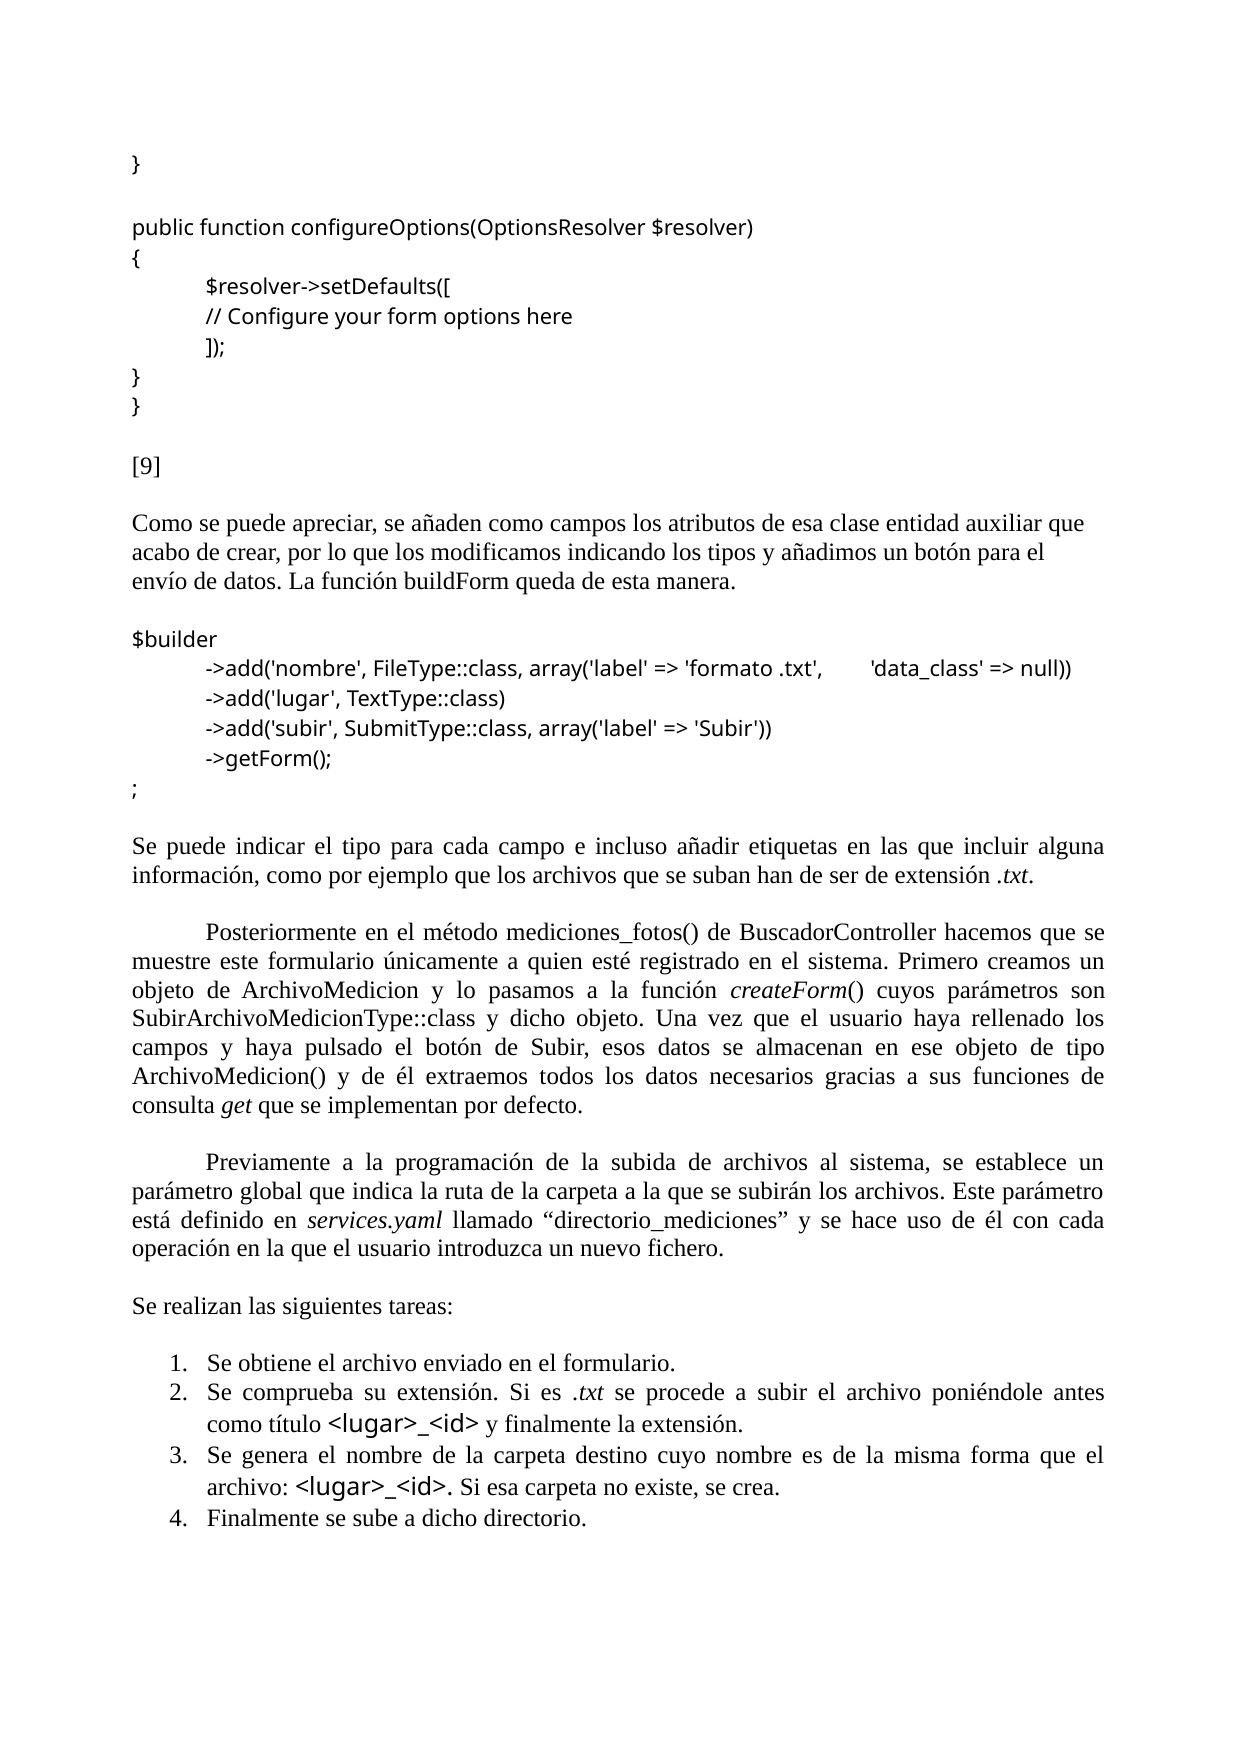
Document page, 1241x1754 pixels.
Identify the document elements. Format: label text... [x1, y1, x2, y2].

text [9] [132, 450, 1106, 480]
text Previamente a la programación de la subida de archivos al sistema, se establece un parámetro global que indica la ruta de la carpeta a la que se subirán los archivos. Este parámetro está definido en services.yaml llamado “directorio_mediciones” y se hace uso de él con cada operación en la que el usuario introduzca un nuevo fichero. [132, 1147, 1106, 1262]
text } [132, 361, 1106, 391]
text ->add('subir', SubmitType::class, array('label' => 'Subir')) [132, 713, 1106, 743]
list Finalmente se sube a dicho directorio. [169, 1503, 1106, 1532]
text } [132, 148, 1106, 178]
text $builder [132, 623, 1106, 653]
text ->add('nombre', FileType::class, array('label' => 'formato .txt', 'data_class' => null)) [132, 653, 1106, 683]
text // Configure your form options here [132, 301, 1106, 331]
text Como se puede apreciar, se añaden como campos los atributos de esa clase entidad auxiliar que acabo de crear, por lo que los modificamos indicando los tipos y añadimos un botón para el envío de datos. La función buildForm queda de esta manera. [132, 508, 1106, 595]
text Se realizan las siguientes tareas: [132, 1291, 1106, 1320]
text $resolver->setDefaults([ [132, 271, 1106, 301]
list Se genera el nombre de la carpeta destino cuyo nombre es de la misma forma que el archivo: <lugar>_<id>. Si esa carpeta no existe, se crea. [169, 1440, 1106, 1503]
text ; [132, 772, 1106, 802]
text ->getForm(); [132, 743, 1106, 772]
text public function configureOptions(OptionsResolver $resolver) [132, 212, 1106, 242]
list Se obtiene el archivo enviado en el formulario. [169, 1348, 1106, 1377]
text { [132, 242, 1106, 271]
text Posteriormente en el método mediciones_fotos() de BuscadorController hacemos que se muestre este formulario únicamente a quien esté registrado en el sistema. Primero creamos un objeto de ArchivoMedicion y lo pasamos a la función createForm() cuyos parámetros son SubirArchivoMedicionType::class y dicho objeto. Una vez que el usuario haya rellenado los campos y haya pulsado el botón de Subir, esos datos se almacenan en ese objeto de tipo ArchivoMedicion() y de él extraemos todos los datos necesarios gracias a sus funciones de consulta get que se implementan por defecto. [132, 917, 1106, 1118]
list Se comprueba su extensión. Si es .txt se procede a subir el archivo poniéndole antes como título <lugar>_<id> y finalmente la extensión. [169, 1377, 1106, 1440]
text ]); [132, 331, 1106, 361]
text } [132, 391, 1106, 420]
text ->add('lugar', TextType::class) [132, 683, 1106, 713]
text Se puede indicar el tipo para cada campo e incluso añadir etiquetas en las que incluir alguna información, como por ejemplo que los archivos que se suban han de ser de extensión .txt. [132, 831, 1106, 888]
